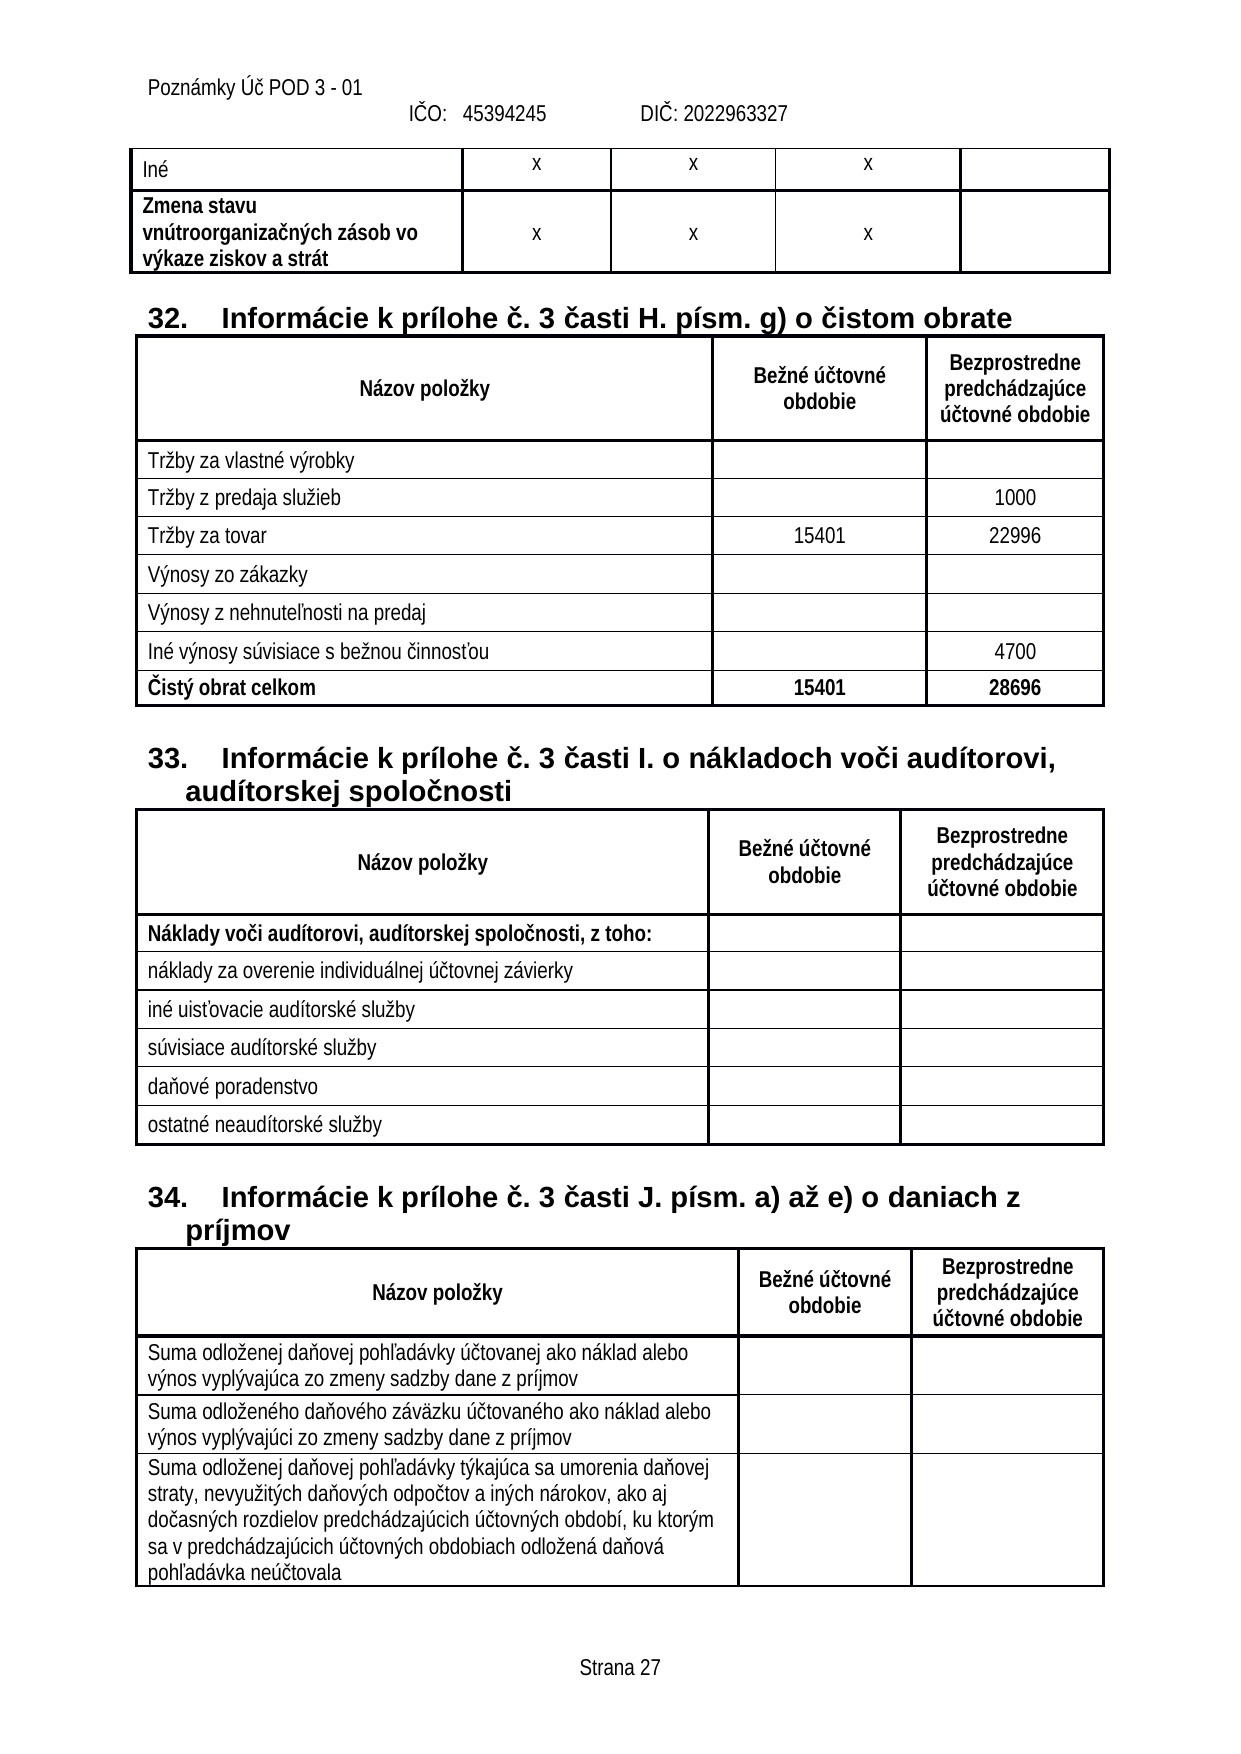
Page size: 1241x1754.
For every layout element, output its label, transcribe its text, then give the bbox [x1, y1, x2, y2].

table_cell [902, 1029, 1102, 1066]
table_cell ostatné neaudítorské služby [138, 1106, 707, 1143]
table_cell Výnosy z nehnuteľnosti na predaj [138, 594, 711, 631]
table_cell iné uisťovacie audítorské služby [138, 991, 707, 1028]
table_header Bežné účtovné obdobie [740, 1250, 910, 1334]
table_cell [714, 555, 925, 593]
table_cell 4700 [928, 632, 1102, 669]
table_cell Iné [133, 149, 461, 189]
table_cell [710, 952, 899, 989]
table_cell x [464, 192, 610, 271]
table_cell náklady za overenie individuálnej účtovnej závierky [138, 952, 707, 989]
table_cell [913, 1454, 1102, 1585]
table_cell 22996 [928, 517, 1102, 554]
table_cell [714, 479, 925, 516]
table_header Bežné účtovné obdobie [714, 338, 925, 439]
table_cell [710, 916, 899, 951]
table_cell [902, 1106, 1102, 1143]
table_cell daňové poradenstvo [138, 1067, 707, 1105]
table_cell [740, 1454, 910, 1585]
table_cell [740, 1395, 910, 1452]
table_header Názov položky [138, 811, 707, 912]
table_cell [928, 594, 1102, 631]
table_header Bezprostredne predchádzajúce účtovné obdobie [928, 338, 1102, 439]
table_cell Zmena stavu vnútroorganizačných zásob vo výkaze ziskov a strát [133, 192, 461, 271]
table_cell Tržby za vlastné výrobky [138, 442, 711, 477]
table_header Bezprostredne predchádzajúce účtovné obdobie [902, 811, 1102, 912]
table_cell 15401 [714, 517, 925, 554]
table_cell Suma odloženého daňového záväzku účtovaného ako náklad alebo výnos vyplývajúci zo zmeny sadzby dane z príjmov [138, 1396, 737, 1452]
table_header Názov položky [138, 1250, 737, 1334]
table_cell [714, 632, 925, 669]
table_cell [902, 1067, 1102, 1105]
table_header Názov položky [138, 338, 711, 439]
table_cell [740, 1338, 910, 1393]
table_cell 15401 [714, 671, 925, 704]
title Informácie k prílohe č. 3 časti H. písm. g) o čistom obrate [148, 301, 1092, 334]
table_cell x [612, 192, 775, 271]
title Informácie k prílohe č. 3 časti J. písm. a) až e) o daniach z príjmov [148, 1180, 1092, 1247]
table_cell x [612, 149, 775, 189]
table_cell [710, 1067, 899, 1105]
table_cell x [776, 149, 959, 189]
table_cell Náklady voči audítorovi, audítorskej spoločnosti, z toho: [138, 916, 707, 951]
table_cell x [464, 149, 610, 189]
table_cell [928, 442, 1102, 477]
table_cell [710, 1106, 899, 1143]
table_cell 28696 [928, 671, 1102, 704]
table_cell [710, 991, 899, 1028]
table_cell [714, 442, 925, 477]
table_header Bežné účtovné obdobie [710, 811, 899, 912]
table_cell [710, 1029, 899, 1066]
table_cell [902, 991, 1102, 1028]
table_cell x [776, 192, 959, 271]
table_cell Tržby z predaja služieb [138, 479, 711, 516]
table_cell Suma odloženej daňovej pohľadávky účtovanej ako náklad alebo výnos vyplývajúca zo zmeny sadzby dane z príjmov [138, 1338, 737, 1393]
table_cell Tržby za tovar [138, 517, 711, 554]
table_cell Suma odloženej daňovej pohľadávky týkajúca sa umorenia daňovej straty, nevyužitých daňových odpočtov a iných nárokov, ako aj dočasných rozdielov predchádzajúcich účtovných období, ku ktorým sa v predchádzajúcich účtovných obdobiach odložená daňová pohľadávka neúčtovala [138, 1454, 737, 1585]
table_cell [714, 594, 925, 631]
table_cell [913, 1395, 1102, 1452]
table_cell Výnosy zo zákazky [138, 555, 711, 593]
table_cell Čistý obrat celkom [138, 671, 711, 704]
table_header Bezprostredne predchádzajúce účtovné obdobie [913, 1250, 1102, 1334]
table_cell [962, 149, 1108, 189]
table_cell [913, 1338, 1102, 1393]
table_cell [902, 916, 1102, 951]
table_cell súvisiace audítorské služby [138, 1029, 707, 1066]
title Informácie k prílohe č. 3 časti I. o nákladoch voči audítorovi, audítorskej spoločnosti [148, 741, 1092, 808]
table_cell [962, 192, 1108, 271]
table_cell [928, 555, 1102, 593]
table_cell 1000 [928, 479, 1102, 516]
table_cell [902, 952, 1102, 989]
table_cell Iné výnosy súvisiace s bežnou činnosťou [138, 632, 711, 669]
